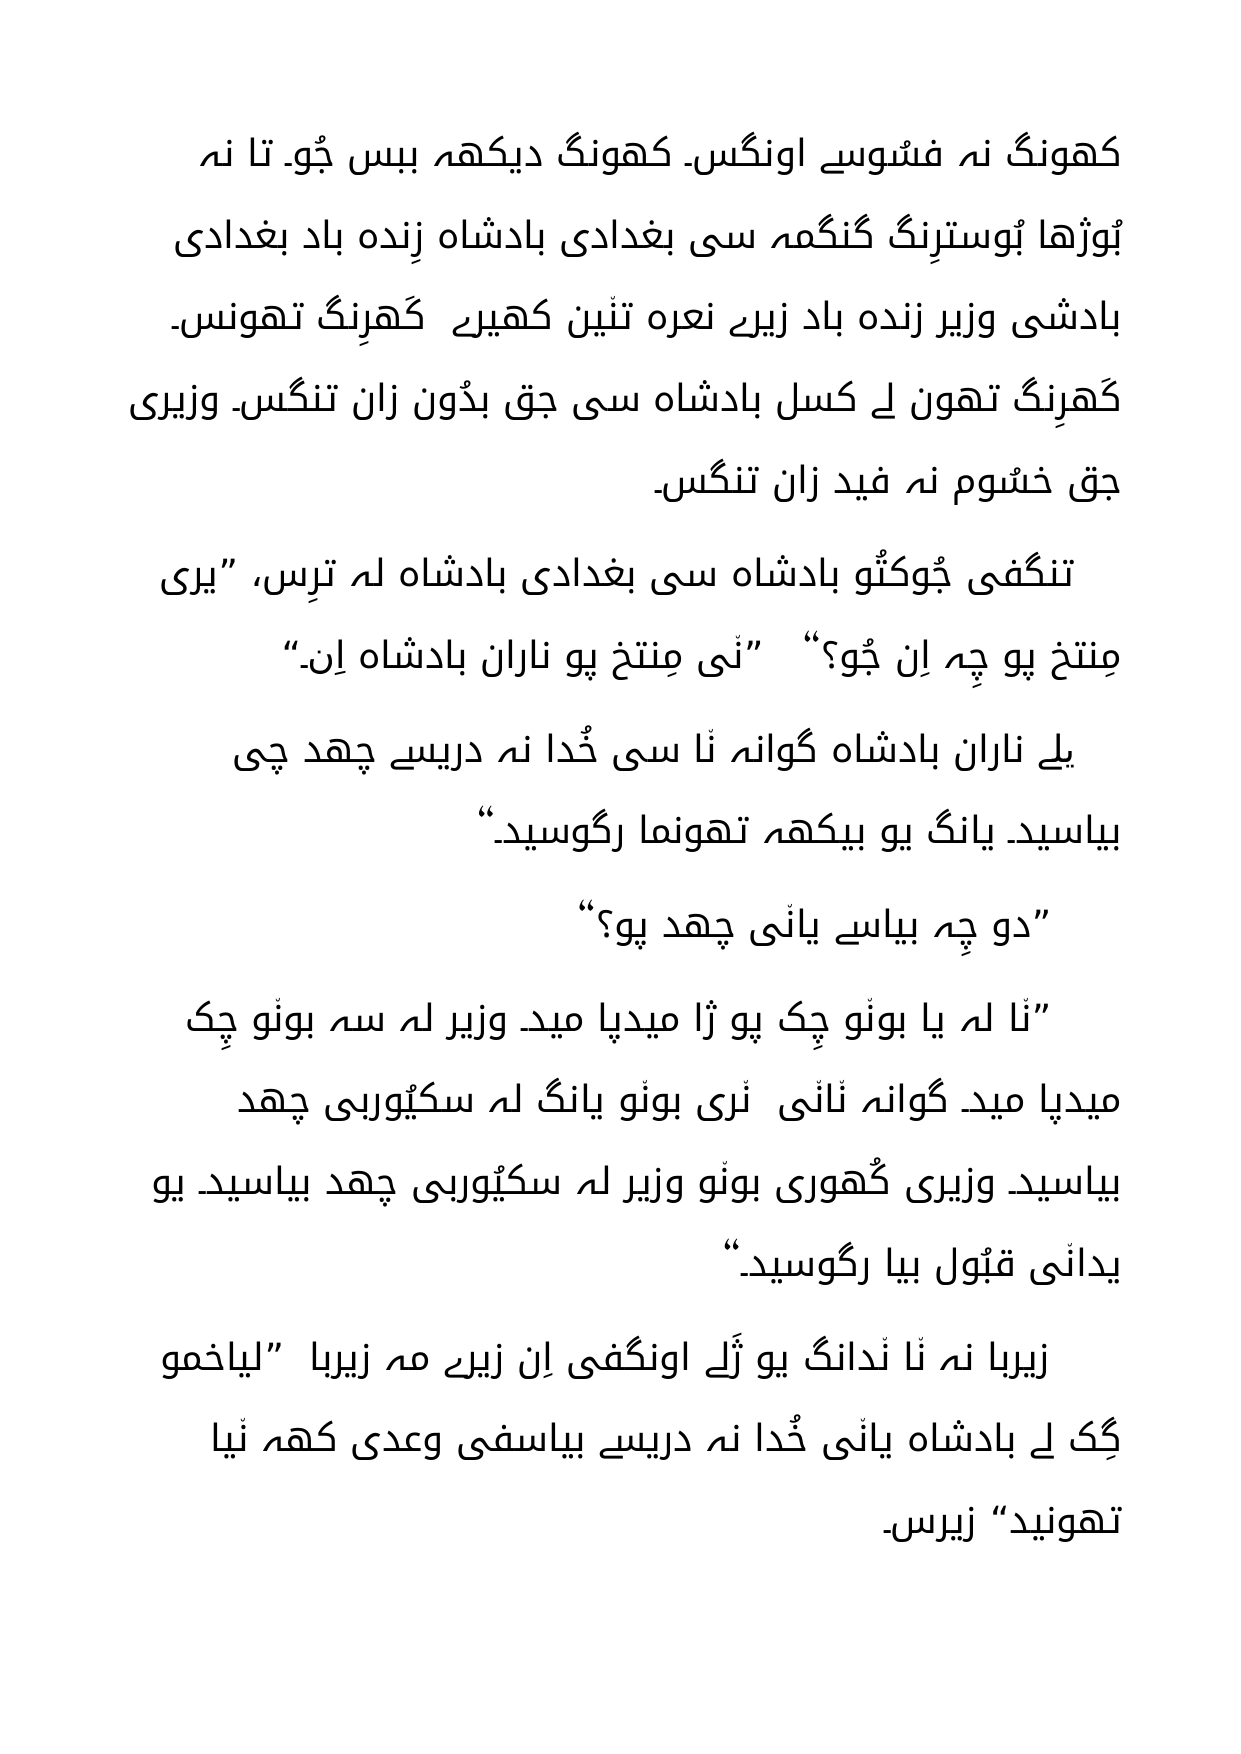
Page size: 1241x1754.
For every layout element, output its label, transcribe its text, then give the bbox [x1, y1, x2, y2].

text زیربا نہ ن٘ا ن٘دانگ یو ژَلے اونگفی اِن زیرے مہ زیربا ”لیاخمو گِک لے بادشاہ یان٘ی خُدا نہ دریسے بیاسفی وعدی کھہ ن٘یا تھونید“ زیرس۔ [118, 1322, 1122, 1556]
text ”دو چِہ بیاسے یان٘ی چھد پو؟“ [118, 889, 1122, 961]
text یلے ناران بادشاہ گوانہ ن٘ا سی خُدا نہ دریسے چھد چی بیاسید۔ یانگ یو بیکھہ تھونما رگوسید۔“ [118, 714, 1122, 867]
text تنگفی جُوکتُو بادشاہ سی بغدادی بادشاہ لہ ترِس، ”یری مِنتخ پو چِہ اِن جُو؟“ ”ن٘ی مِنتخ پو ناران بادشاہ اِن۔“ [118, 539, 1122, 692]
text ”ن٘ا لہ یا بون٘و چِک پو ژا میدپا مید۔ وزیر لہ سہ بون٘و چِک میدپا مید۔ گوانہ ن٘ان٘ی ن٘ری بون٘و یانگ لہ سکیُوربی چھد بیاسید۔ وزیری کُھوری بون٘و وزیر لہ سکیُوربی چھد بیاسید۔ یو یدان٘ی قبُول بیا رگوسید۔“ [118, 983, 1122, 1299]
text کھونگ نہ فسُوسے اونگس۔ کھونگ دیکھہ ببس جُو۔ تا نہ بُوژھا بُوسترِنگ گنگمہ سی بغدادی بادشاہ زِندہ باد بغدادی بادشی وزیر زندہ باد زیرے نعرہ تن٘ین کھیرے کَھرِنگ تھونس۔ کَھرِنگ تھون لے کسل بادشاہ سی جق بدُون زان تنگس۔ وزیری جق خسُوم نہ فید زان تنگس۔ [118, 118, 1122, 516]
